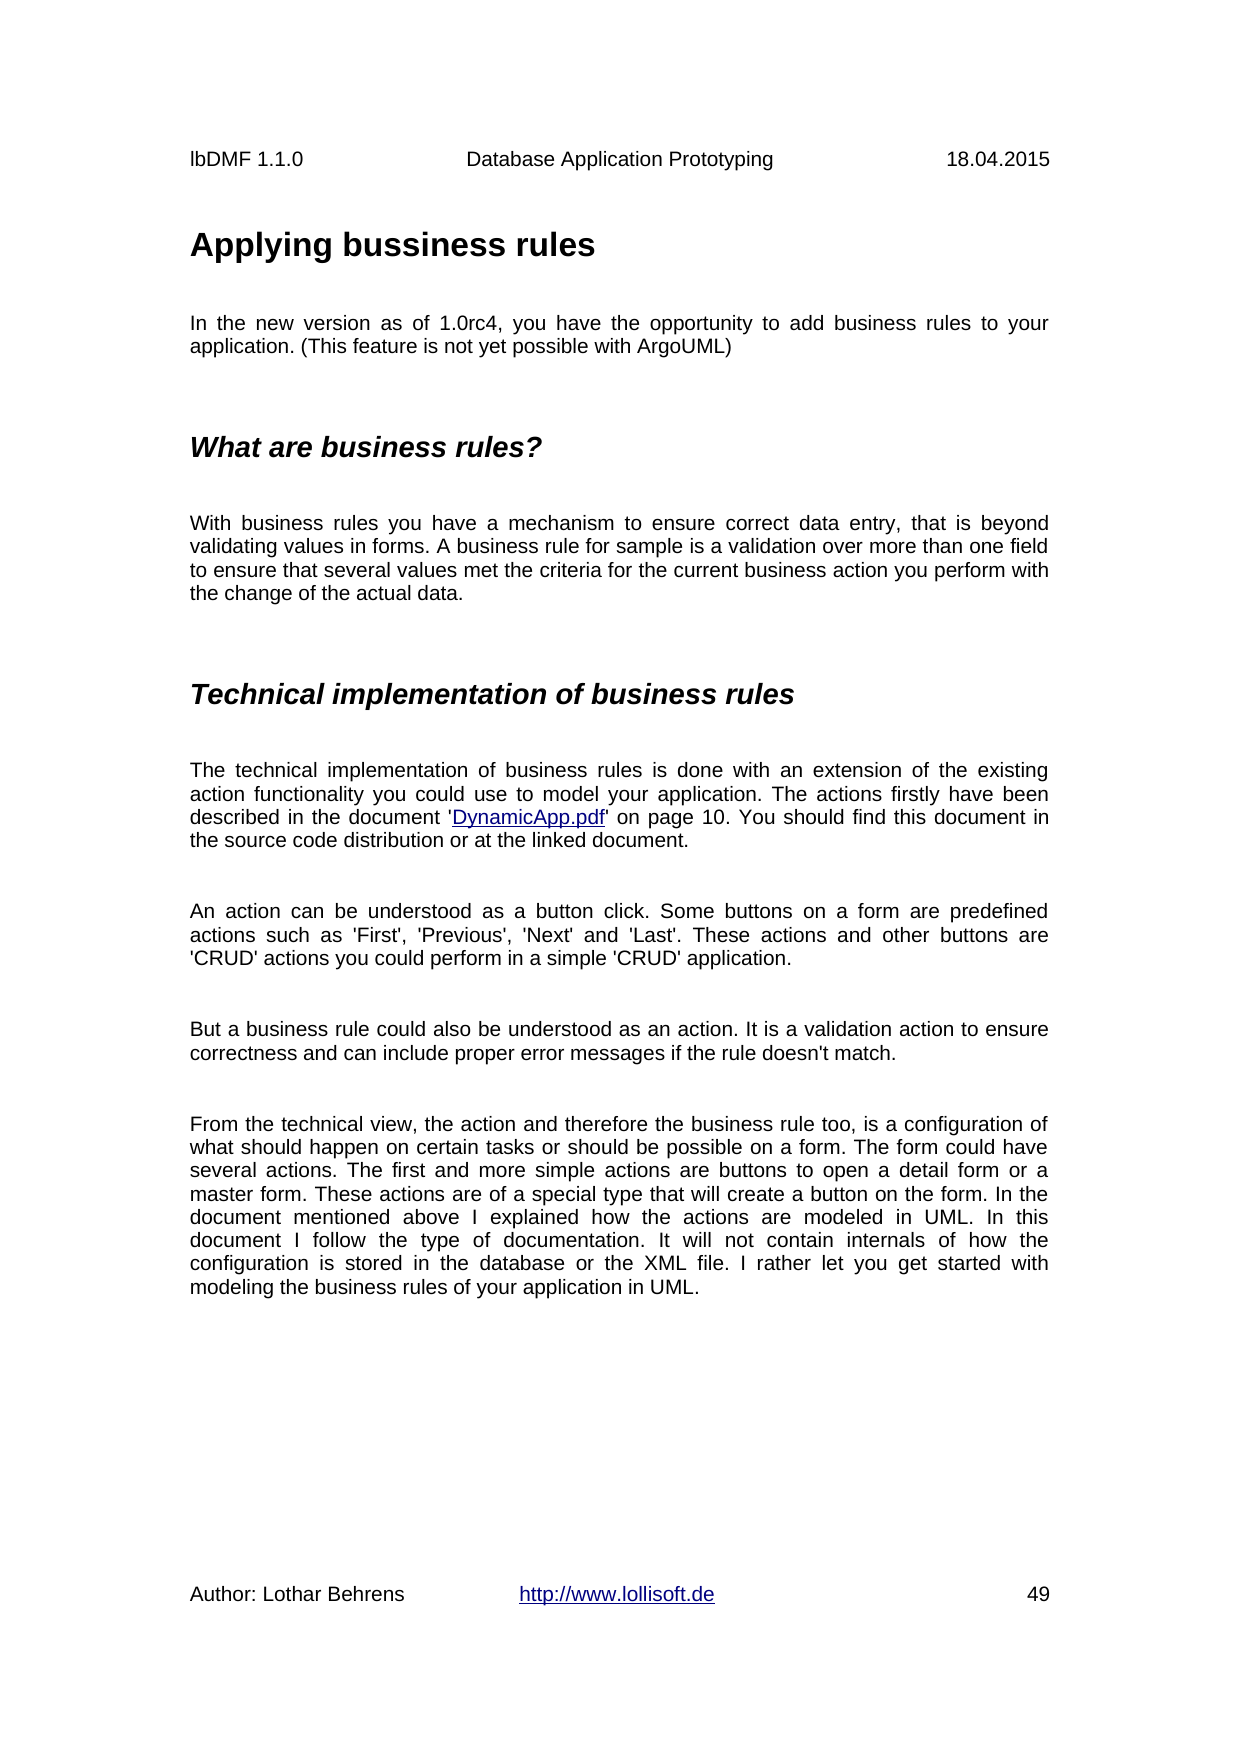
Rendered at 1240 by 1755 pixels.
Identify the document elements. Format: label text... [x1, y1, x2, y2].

text An action can be understood as a button click. Some buttons on a form are predefined actions such as 'First', 'Previous', 'Next' and 'Last'. These actions and other buttons are 'CRUD' actions you could perform in a simple 'CRUD' application. [189, 900, 1050, 970]
text With business rules you have a mechanism to ensure correct data entry, that is beyond validating values in forms. A business rule for sample is a validation over more than one field to ensure that several values met the criteria for the current business action you perform with the change of the actual data. [189, 512, 1050, 605]
text The technical implementation of business rules is done with an extension of the existing action functionality you could use to model your application. The actions firstly have been described in the document 'DynamicApp.pdf' on page 10. You should find this document in the source code distribution or at the linked document. [189, 759, 1050, 852]
text In the new version as of 1.0rc4, you have the opportunity to add business rules to your application. (This feature is not yet possible with ArgoUML) [189, 311, 1050, 358]
subtitle Applying bussiness rules [189, 226, 1050, 263]
subtitle Technical implementation of business rules [189, 678, 1050, 711]
subtitle What are business rules? [189, 431, 1050, 464]
text But a business rule could also be understood as an action. It is a validation action to ensure correctness and can include proper error messages if the rule doesn't match. [189, 1018, 1050, 1064]
text From the technical view, the action and therefore the business rule too, is a configuration of what should happen on certain tasks or should be possible on a form. The form could have several actions. The first and more simple actions are buttons to open a detail form or a master form. These actions are of a special type that will create a button on the form. In the document mentioned above I explained how the actions are modeled in UML. In this document I follow the type of documentation. It will not contain internals of how the configuration is stored in the database or the XML file. I rather let you get started with modeling the business rules of your application in UML. [189, 1113, 1050, 1298]
